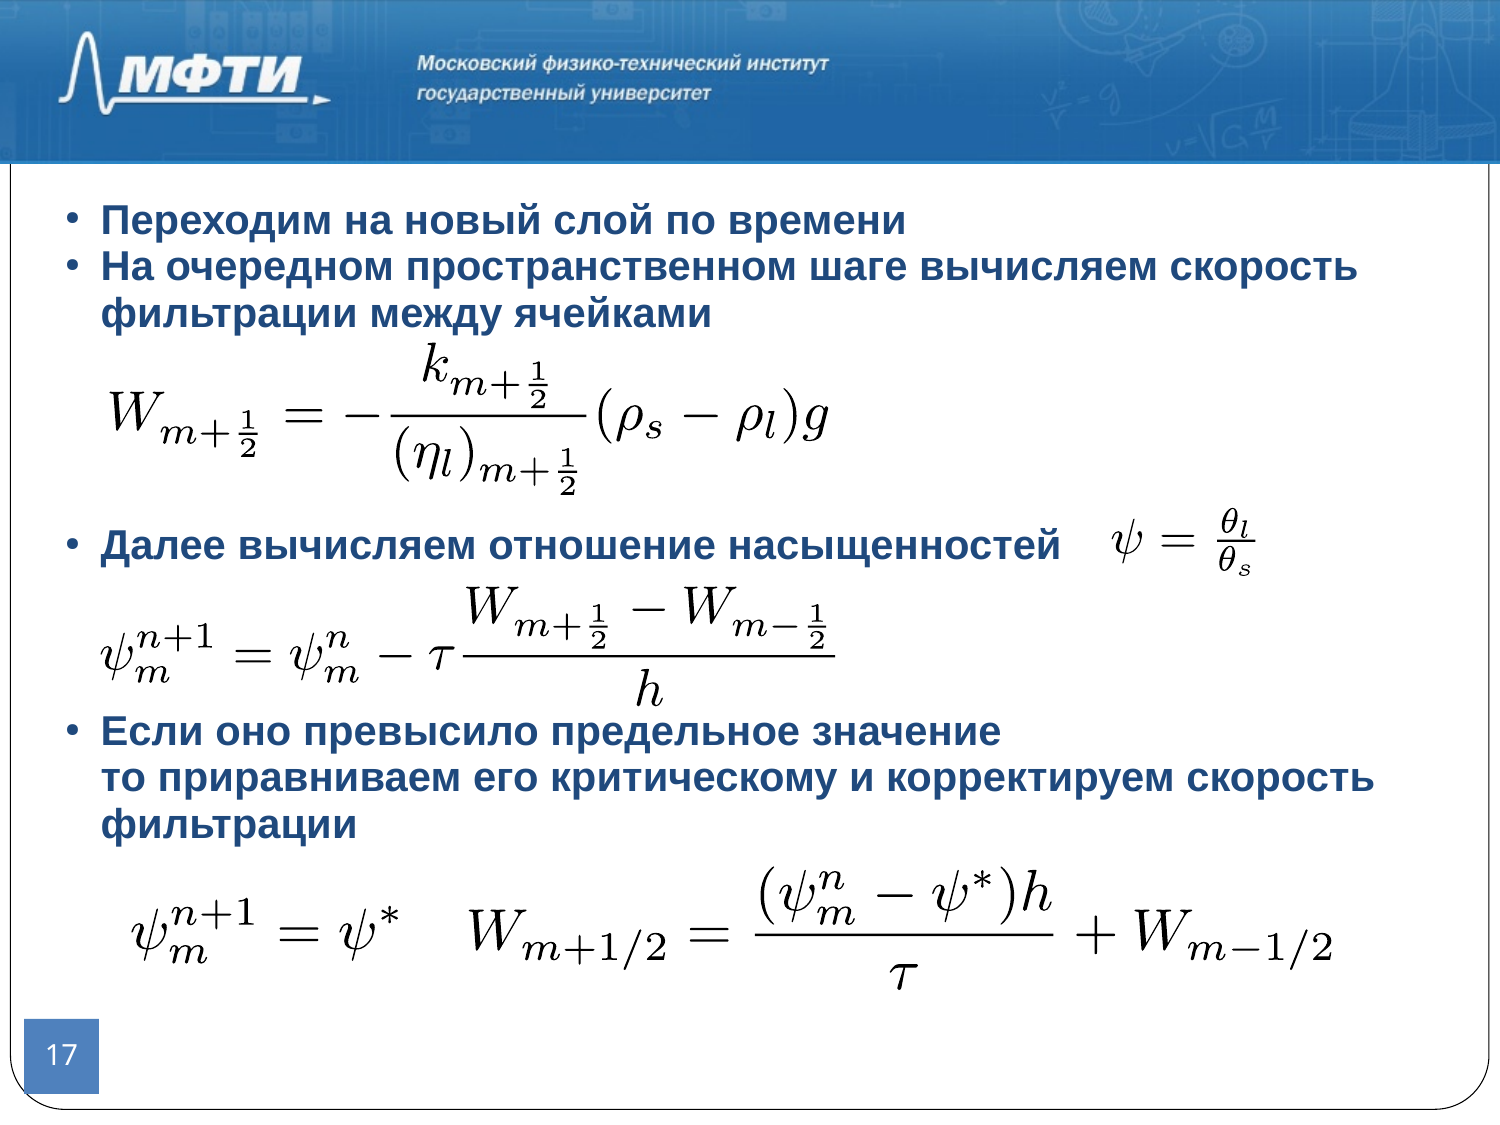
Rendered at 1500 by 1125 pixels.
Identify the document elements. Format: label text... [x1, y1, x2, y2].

text_box [465, 866, 1334, 991]
picture [0, 0, 1500, 164]
text_box [1110, 507, 1256, 576]
text_box [24, 1018, 99, 1094]
text_box [99, 586, 836, 707]
text_box Переходим на новый слой по времени На очередном пространственном шаге вычисляем скорость фильтрации между ячейками Далее вычисляем отношение насыщенностей Если оно превысило предельное значение то приравниваем его критическому и корректируем скорость фильтрации [50, 188, 1453, 1063]
text_box [106, 342, 831, 495]
text_box [129, 897, 402, 964]
